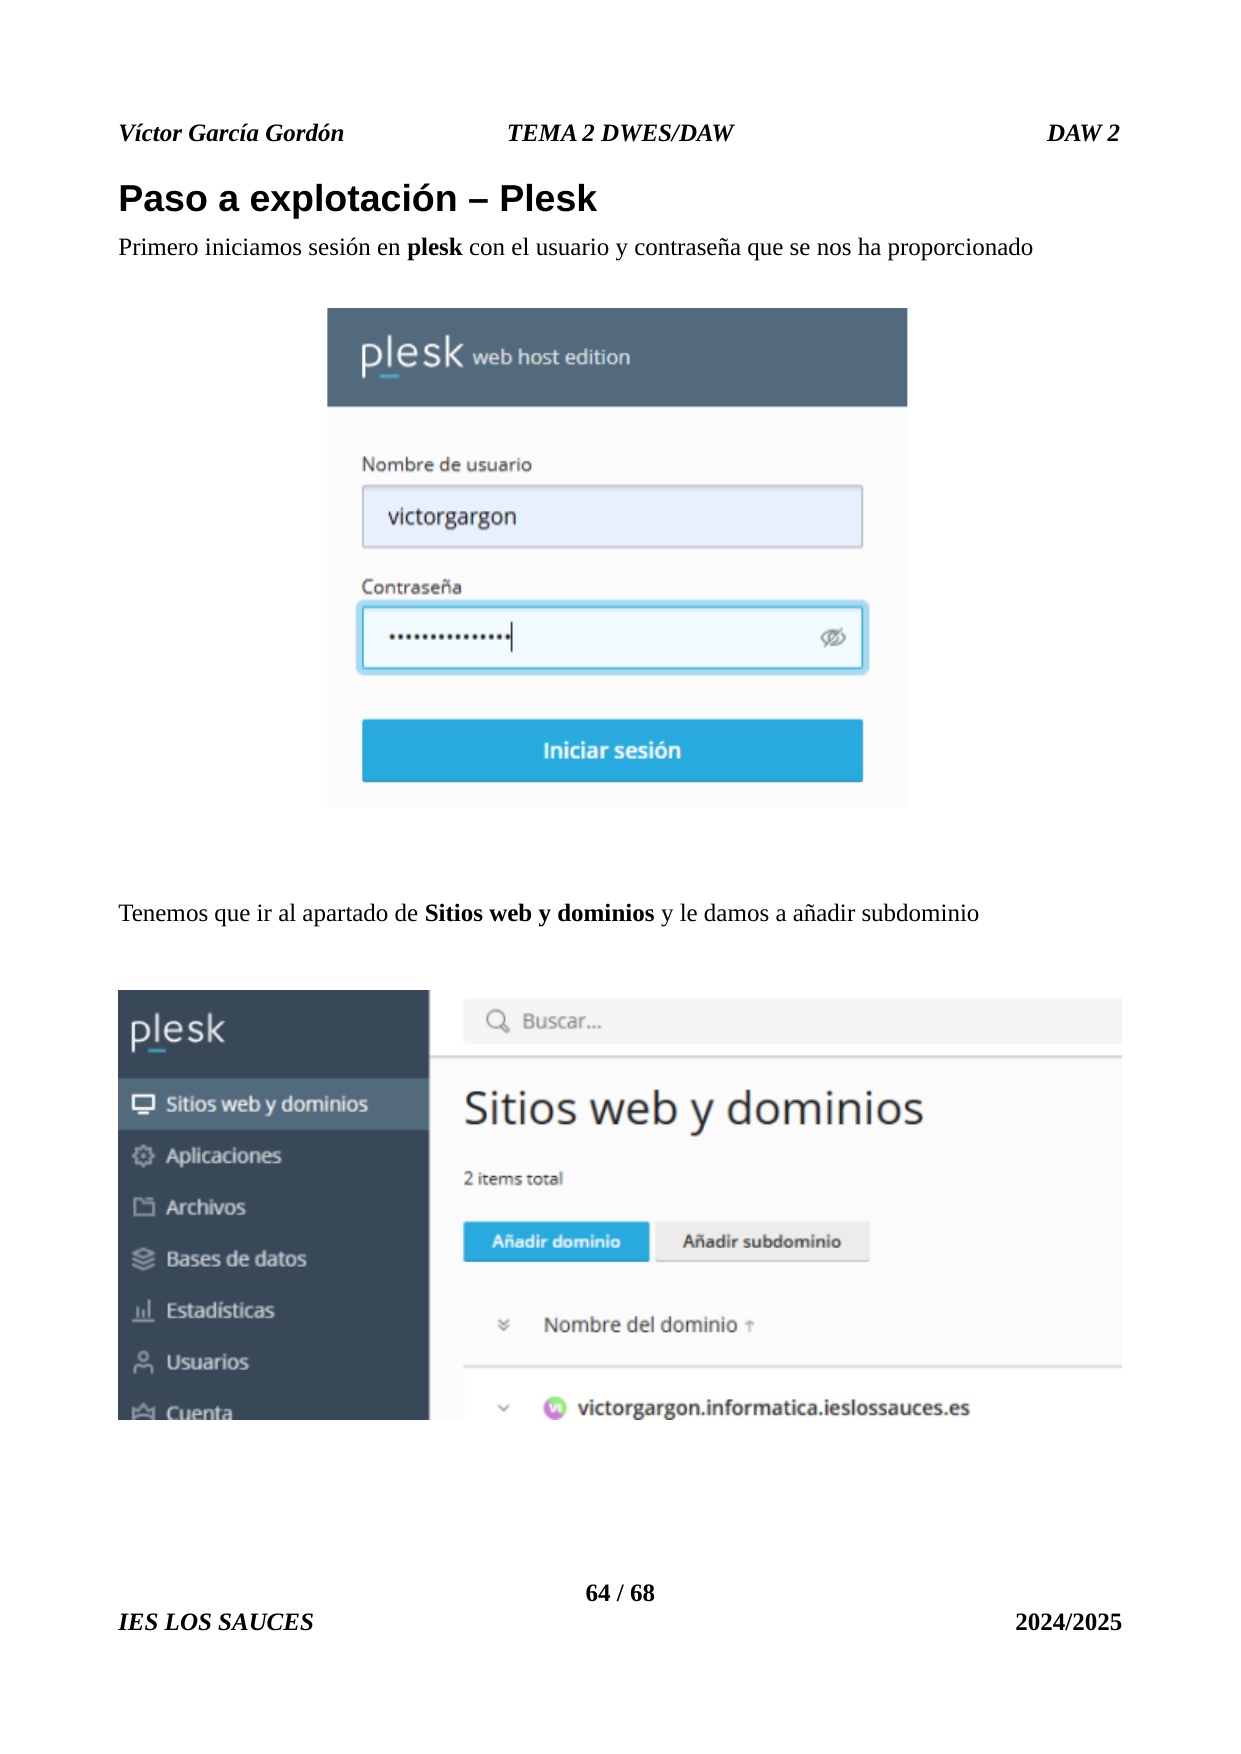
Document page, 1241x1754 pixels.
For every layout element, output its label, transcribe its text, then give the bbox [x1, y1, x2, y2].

picture [327, 308, 908, 809]
text Tenemos que ir al apartado de Sitios web y dominios y le damos a añadir subdominio [118, 898, 1122, 927]
text Primero iniciamos sesión en plesk con el usuario y contraseña que se nos ha proporcionado [118, 232, 1122, 261]
picture [118, 990, 1123, 1420]
subtitle Paso a explotación – Plesk [118, 176, 1122, 219]
